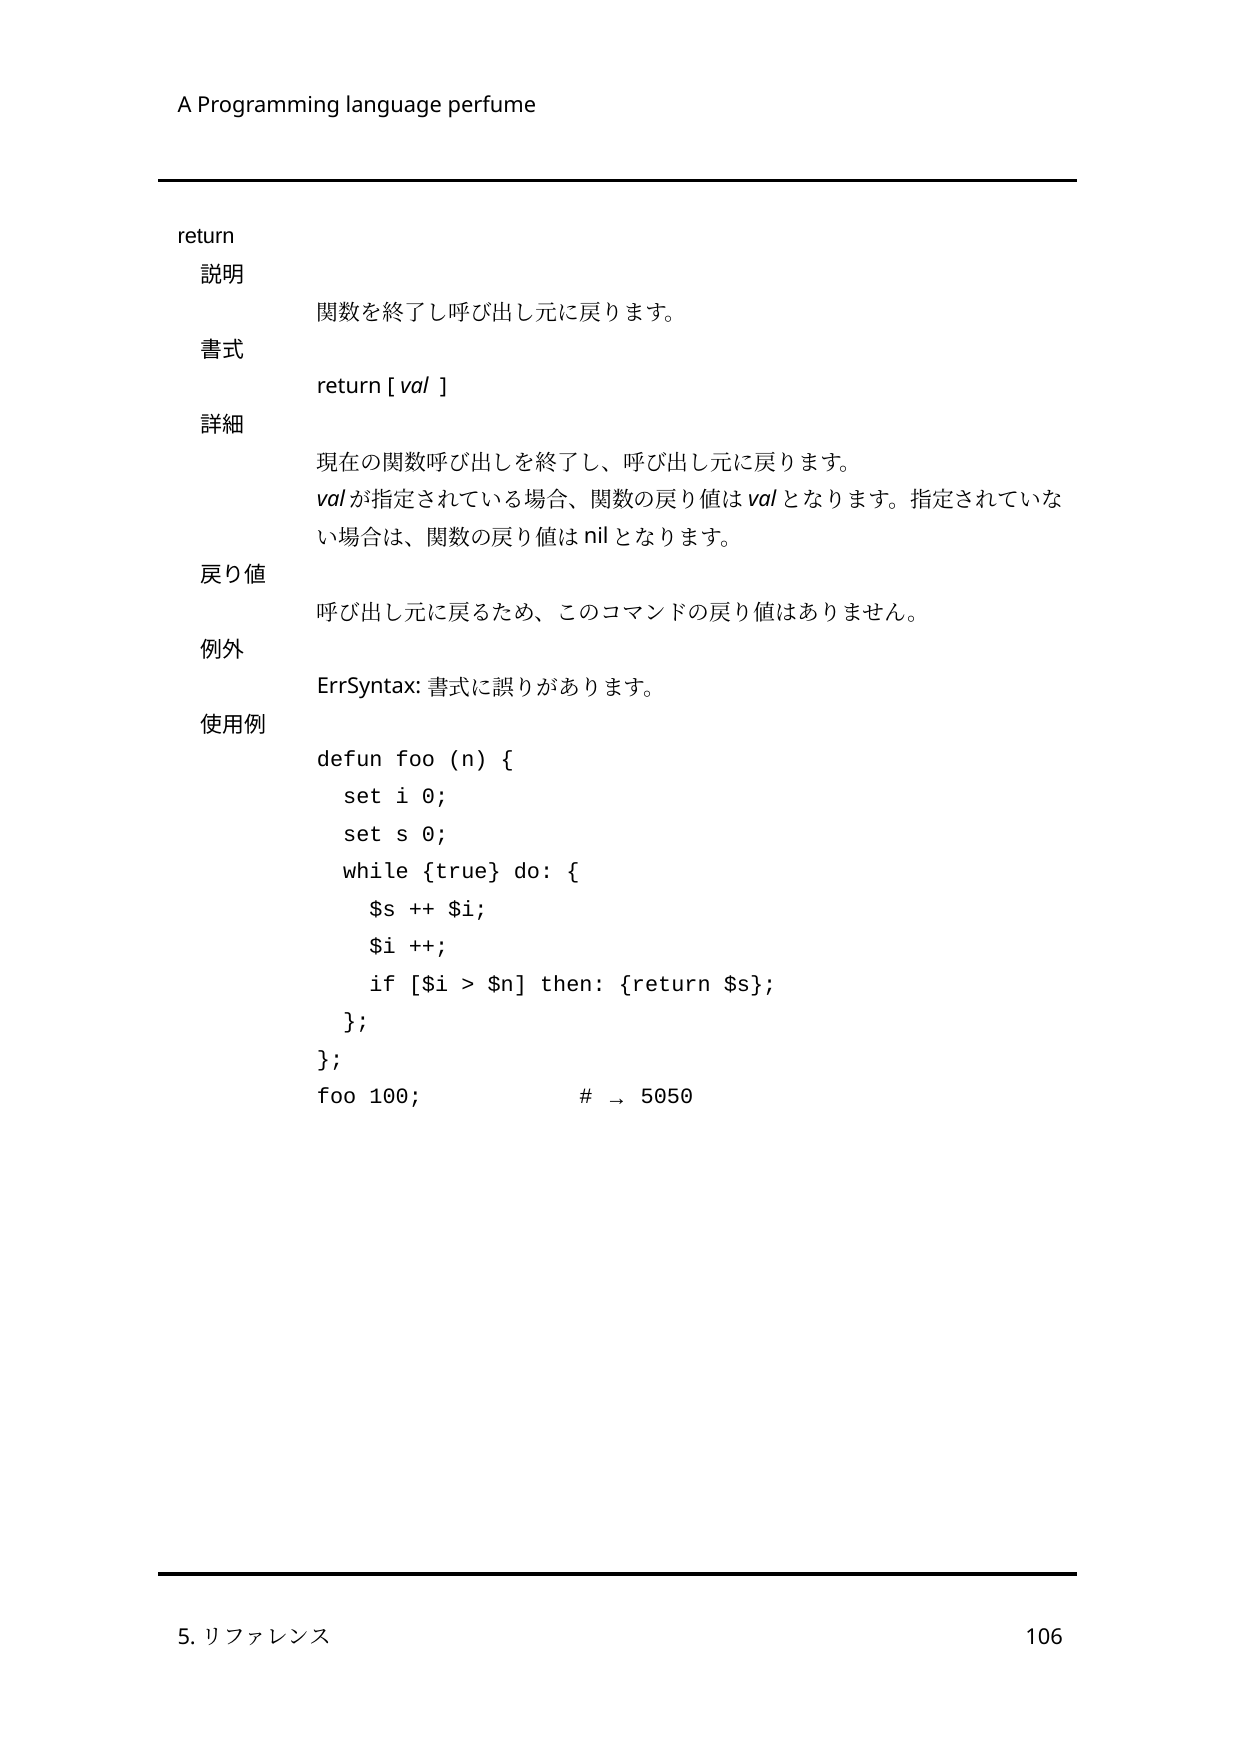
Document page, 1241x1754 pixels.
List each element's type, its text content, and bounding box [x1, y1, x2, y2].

table_cell 例外 [200, 629, 317, 704]
table_header 説明 [200, 254, 317, 329]
table_cell ErrSyntax: 書式に誤りがあります。 [317, 629, 1063, 704]
table_cell 詳細 [200, 404, 317, 554]
table_cell 戻り値 [200, 554, 317, 629]
table_cell 現在の関数呼び出しを終了し、呼び出し元に戻ります。 valが指定されている場合、関数の戻り値はvalとなります。指定されていない場合は、関数の戻り値はnilとなります。 [317, 404, 1063, 554]
table_cell 呼び出し元に戻るため、このコマンドの戻り値はありません。 [317, 554, 1063, 629]
table_cell 使用例 [200, 704, 317, 1117]
table_cell defun foo (n) { set i 0; set s 0; while {true} do: { $s ++ $i; $i ++; if [$i > $n] then: {return $s}; }; }; foo 100; # → 5050 [317, 704, 1063, 1117]
table_header 関数を終了し呼び出し元に戻ります。 [317, 254, 1063, 329]
table_cell return [ val ] [317, 329, 1063, 404]
table_cell 書式 [200, 329, 317, 404]
subtitle return [177, 217, 1063, 254]
